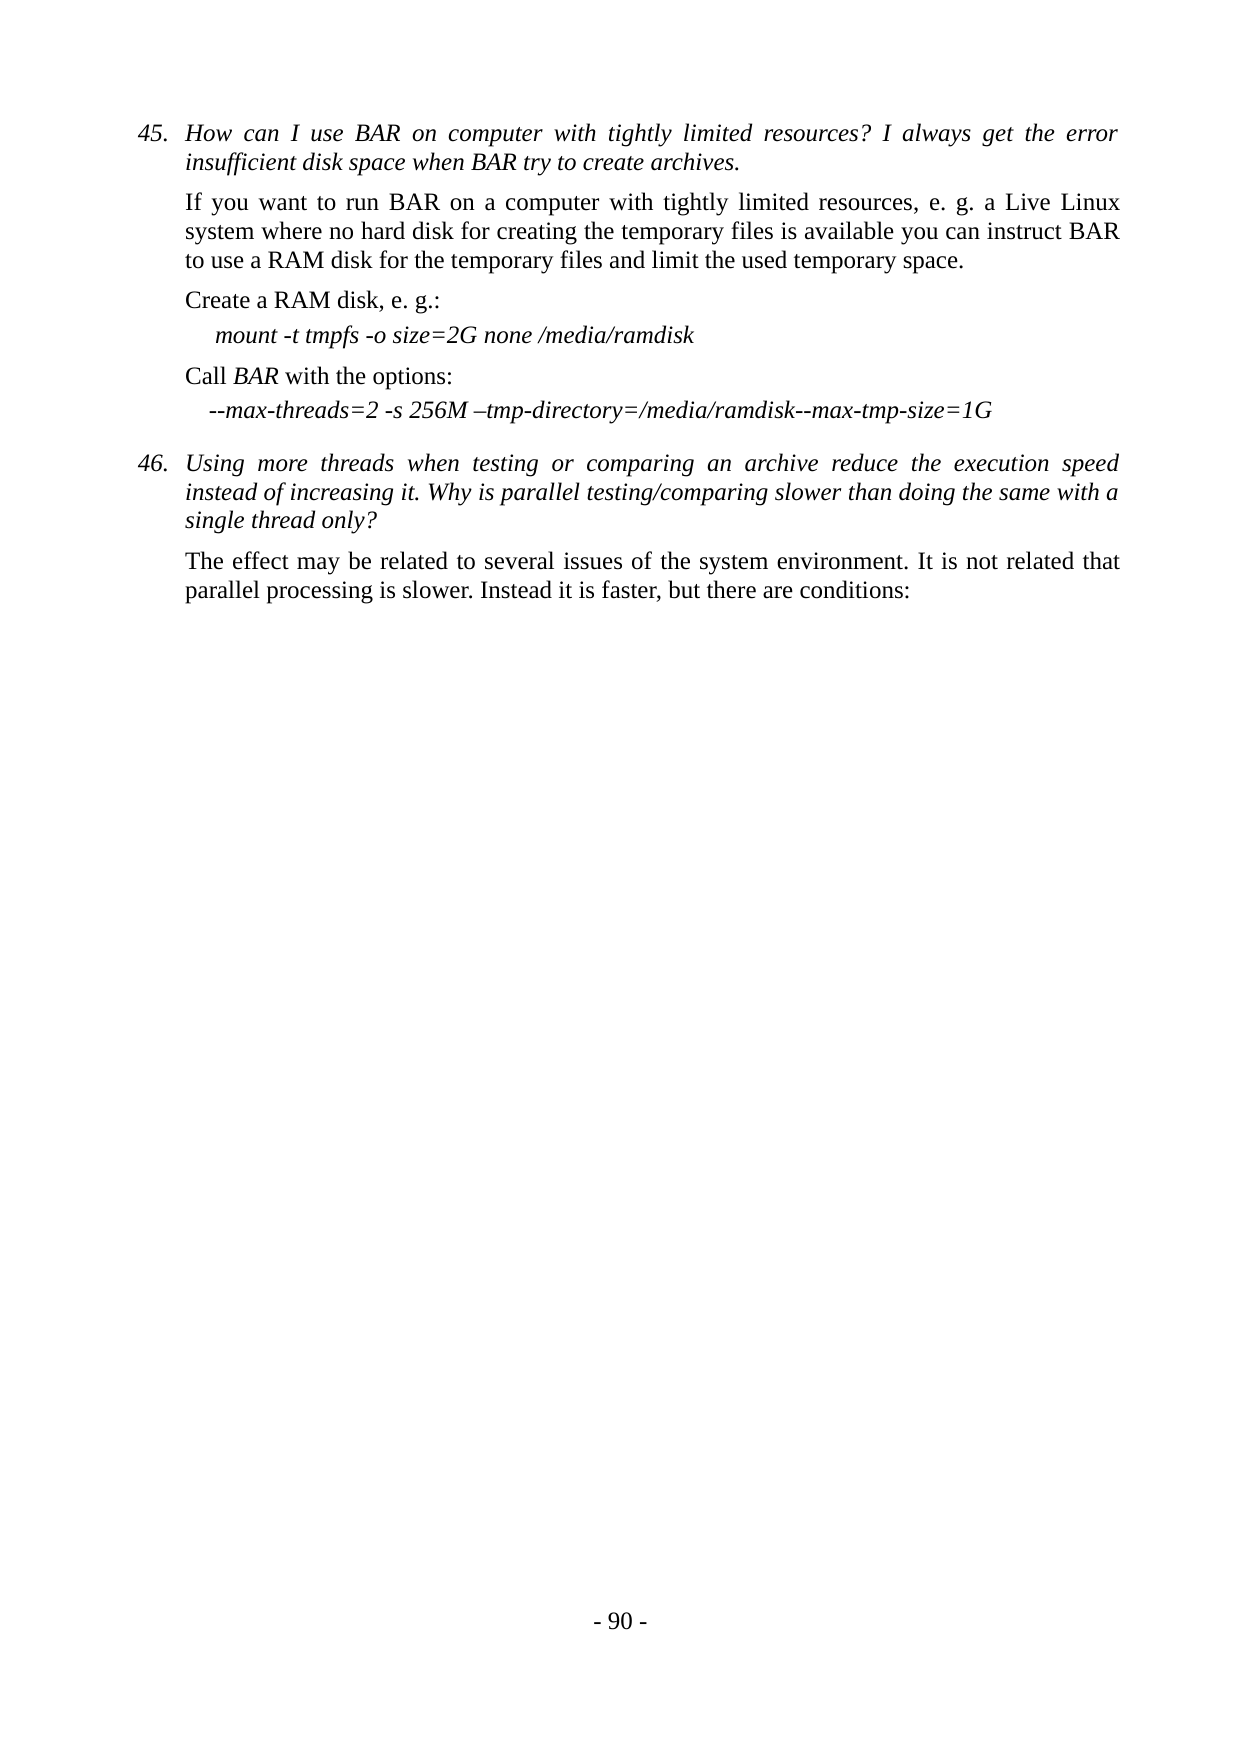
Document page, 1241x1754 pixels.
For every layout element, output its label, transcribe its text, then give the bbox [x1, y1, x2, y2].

text Call BAR with the options: [185, 361, 1122, 389]
list Using more threads when testing or comparing an archive reduce the execution speed instead of increasing it. Why is parallel testing/comparing slower than doing the same with a single thread only? [138, 448, 1122, 534]
text --max-threads=2 -s 256M –tmp-directory=/media/ramdisk--max-tmp-size=1G [208, 396, 1122, 424]
text mount -t tmpfs -o size=2G none /media/ramdisk [208, 320, 1122, 349]
text The effect may be related to several issues of the system environment. It is not related that parallel processing is slower. Instead it is faster, but there are conditions: [185, 546, 1122, 603]
text Create a RAM disk, e. g.: [185, 285, 1122, 314]
list How can I use BAR on computer with tightly limited resources? I always get the error insufficient disk space when BAR try to create archives. [138, 118, 1122, 176]
text If you want to run BAR on a computer with tightly limited resources, e. g. a Live Linux system where no hard disk for creating the temporary files is available you can instruct BAR to use a RAM disk for the temporary files and limit the used temporary space. [185, 187, 1122, 274]
